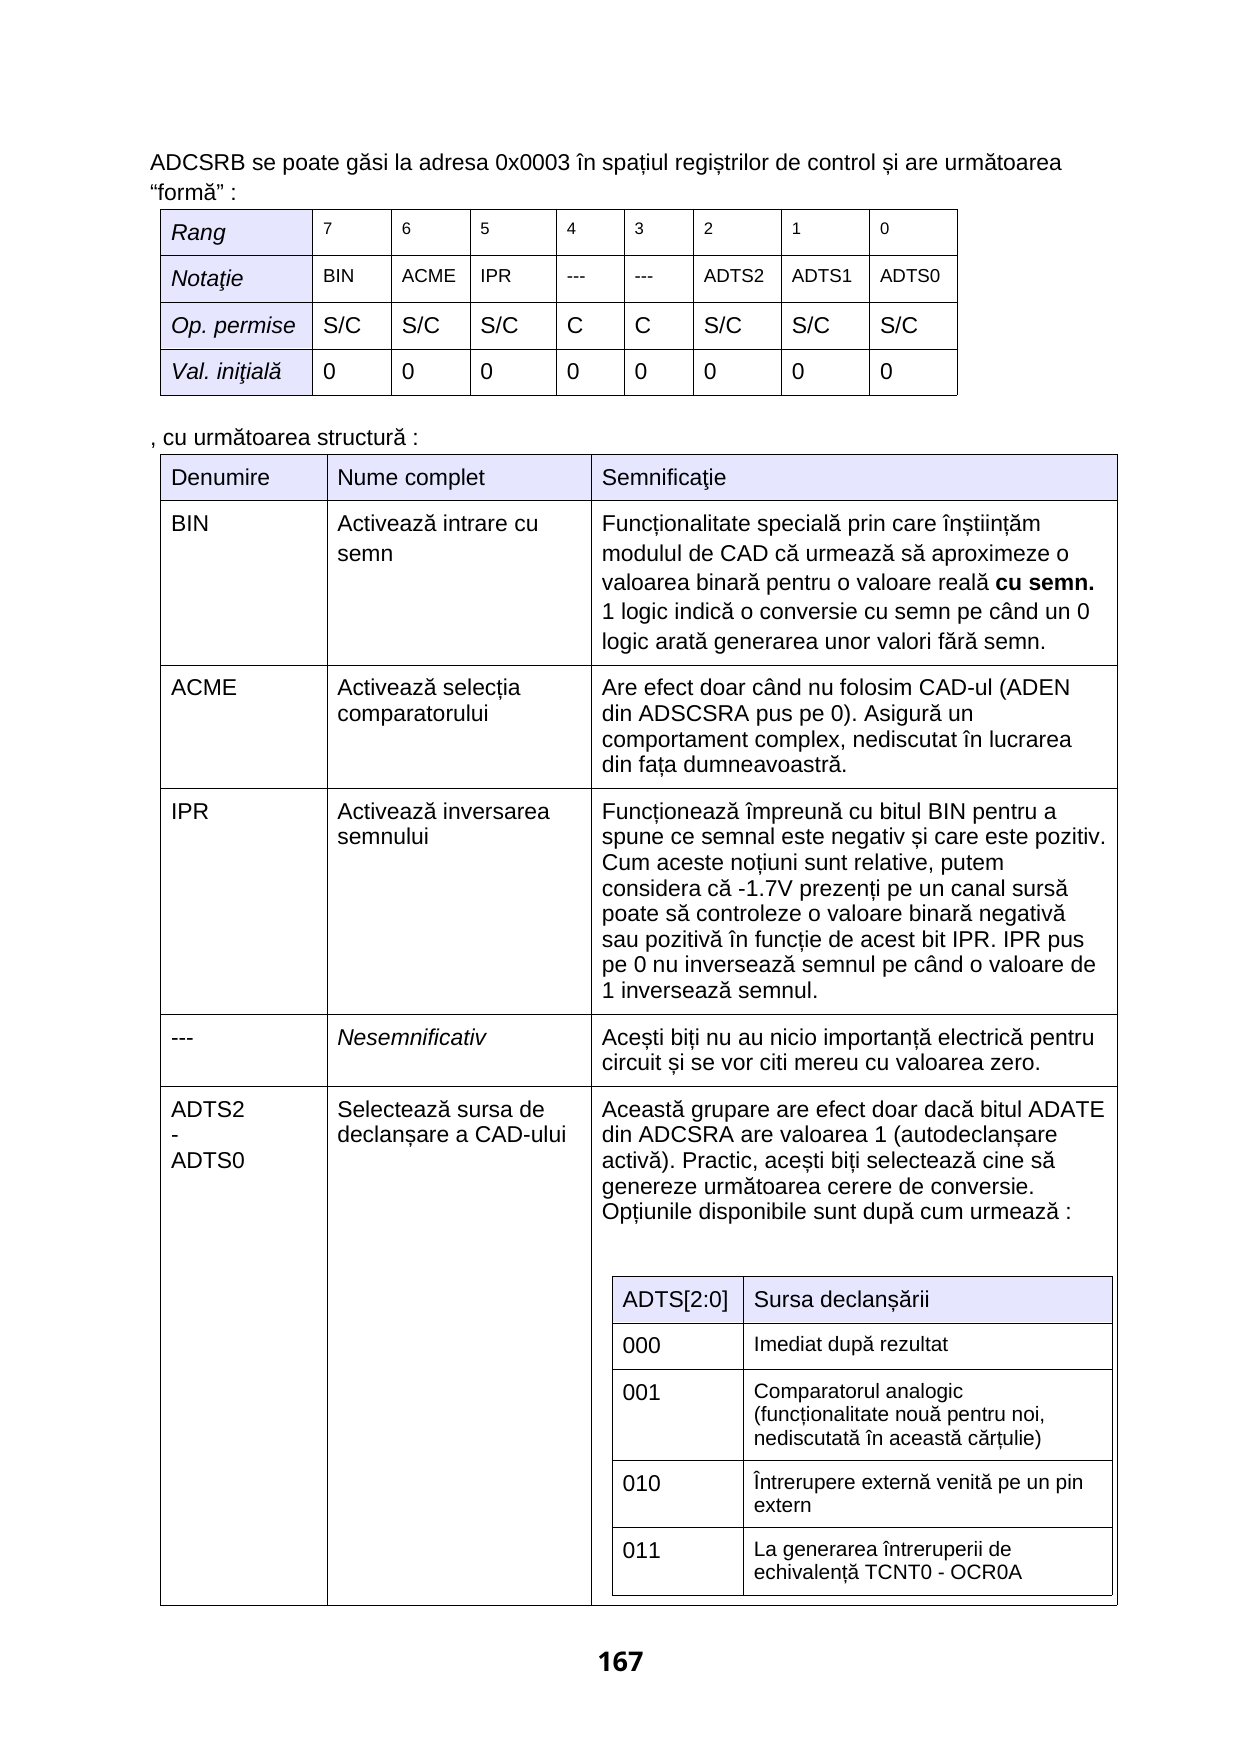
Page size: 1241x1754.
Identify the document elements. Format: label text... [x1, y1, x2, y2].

table_cell Întrerupere externă venită pe un pin extern [744, 1461, 1112, 1527]
table_cell --- [625, 256, 693, 302]
table_header Sursa declanșării [744, 1277, 1112, 1322]
table_header 0 [870, 210, 957, 255]
table_cell Funcționează împreună cu bitul BIN pentru a spune ce semnal este negativ și care este pozitiv. Cum aceste noțiuni sunt relative, putem considera că -1.7V prezenți pe un canal sursă poate să controleze o valoare binară negativă sau pozitivă în funcție de acest bit IPR. IPR pus pe 0 nu inversează semnul pe când o valoare de 1 inversează semnul. [592, 789, 1117, 1014]
table_cell 0 [313, 350, 391, 395]
table_header 1 [782, 210, 869, 255]
table_header 5 [471, 210, 556, 255]
table_cell --- [557, 256, 624, 302]
table_cell ADTS2 - ADTS0 [161, 1087, 327, 1605]
table_cell Acești biți nu au nicio importanță electrică pentru circuit și se vor citi mereu cu valoarea zero. [592, 1015, 1117, 1086]
table_cell 0 [625, 350, 693, 395]
table_cell ACME [161, 666, 327, 788]
table_cell BIN [313, 256, 391, 302]
table_cell 0 [557, 350, 624, 395]
table_cell Notaţie [161, 256, 312, 302]
table_cell S/C [694, 303, 781, 348]
table_cell Această grupare are efect doar dacă bitul ADATE din ADCSRA are valoarea 1 (autodeclanșare activă). Practic, acești biți selectează cine să genereze următoarea cerere de conversie. Opțiunile disponibile sunt după cum urmează : [592, 1087, 1117, 1605]
table_cell 011 [613, 1528, 743, 1594]
table_cell S/C [782, 303, 869, 348]
table_header Nume complet [328, 455, 591, 500]
table_header 2 [694, 210, 781, 255]
table_cell 0 [694, 350, 781, 395]
table_cell S/C [313, 303, 391, 348]
table_cell Activează intrare cu semn [328, 501, 591, 664]
table_cell ADTS1 [782, 256, 869, 302]
table_cell 010 [613, 1461, 743, 1527]
table_cell Comparatorul analogic (funcționalitate nouă pentru noi, nediscutată în această cărțulie) [744, 1370, 1112, 1460]
table_header ADTS[2:0] [613, 1277, 743, 1322]
table_cell BIN [161, 501, 327, 664]
table_cell Activează selecția comparatorului [328, 666, 591, 788]
table_cell 000 [613, 1324, 743, 1369]
table_cell C [625, 303, 693, 348]
table_cell ACME [392, 256, 470, 302]
table_cell 0 [870, 350, 957, 395]
table_cell Funcționalitate specială prin care înștiințăm modulul de CAD că urmează să aproximeze o valoarea binară pentru o valoare reală cu semn. 1 logic indică o conversie cu semn pe când un 0 logic arată generarea unor valori fără semn. [592, 501, 1117, 664]
table_cell 001 [613, 1370, 743, 1460]
table_header Denumire [161, 455, 327, 500]
table_cell ADTS2 [694, 256, 781, 302]
table_header Rang [161, 210, 312, 255]
table_header 3 [625, 210, 693, 255]
table_cell C [557, 303, 624, 348]
table_cell 0 [392, 350, 470, 395]
table_header Semnificaţie [592, 455, 1117, 500]
table_cell Are efect doar când nu folosim CAD-ul (ADEN din ADSCSRA pus pe 0). Asigură un comportament complex, nediscutat în lucrarea din fața dumneavoastră. [592, 666, 1117, 788]
table_cell 0 [782, 350, 869, 395]
table_cell ADTS0 [870, 256, 957, 302]
table_cell S/C [471, 303, 556, 348]
table_cell Nesemnificativ [328, 1015, 591, 1086]
table_cell Activează inversarea semnului [328, 789, 591, 1014]
table_cell La generarea întreruperii de echivalență TCNT0 - OCR0A [744, 1528, 1112, 1594]
table_cell IPR [161, 789, 327, 1014]
text , cu următoarea structură : [150, 424, 1091, 450]
table_cell Op. permise [161, 303, 312, 348]
table_cell Val. iniţială [161, 350, 312, 395]
table_cell Selectează sursa de declanșare a CAD-ului [328, 1087, 591, 1605]
table_header 4 [557, 210, 624, 255]
table_header 7 [313, 210, 391, 255]
table_cell 0 [471, 350, 556, 395]
table_cell S/C [392, 303, 470, 348]
table_cell Imediat după rezultat [744, 1324, 1112, 1369]
table_header 6 [392, 210, 470, 255]
table_cell --- [161, 1015, 327, 1086]
text ADCSRB se poate găsi la adresa 0x0003 în spațiul regiștrilor de control și are următoarea “formă” : [150, 150, 1091, 205]
table_cell S/C [870, 303, 957, 348]
table_cell IPR [471, 256, 556, 302]
